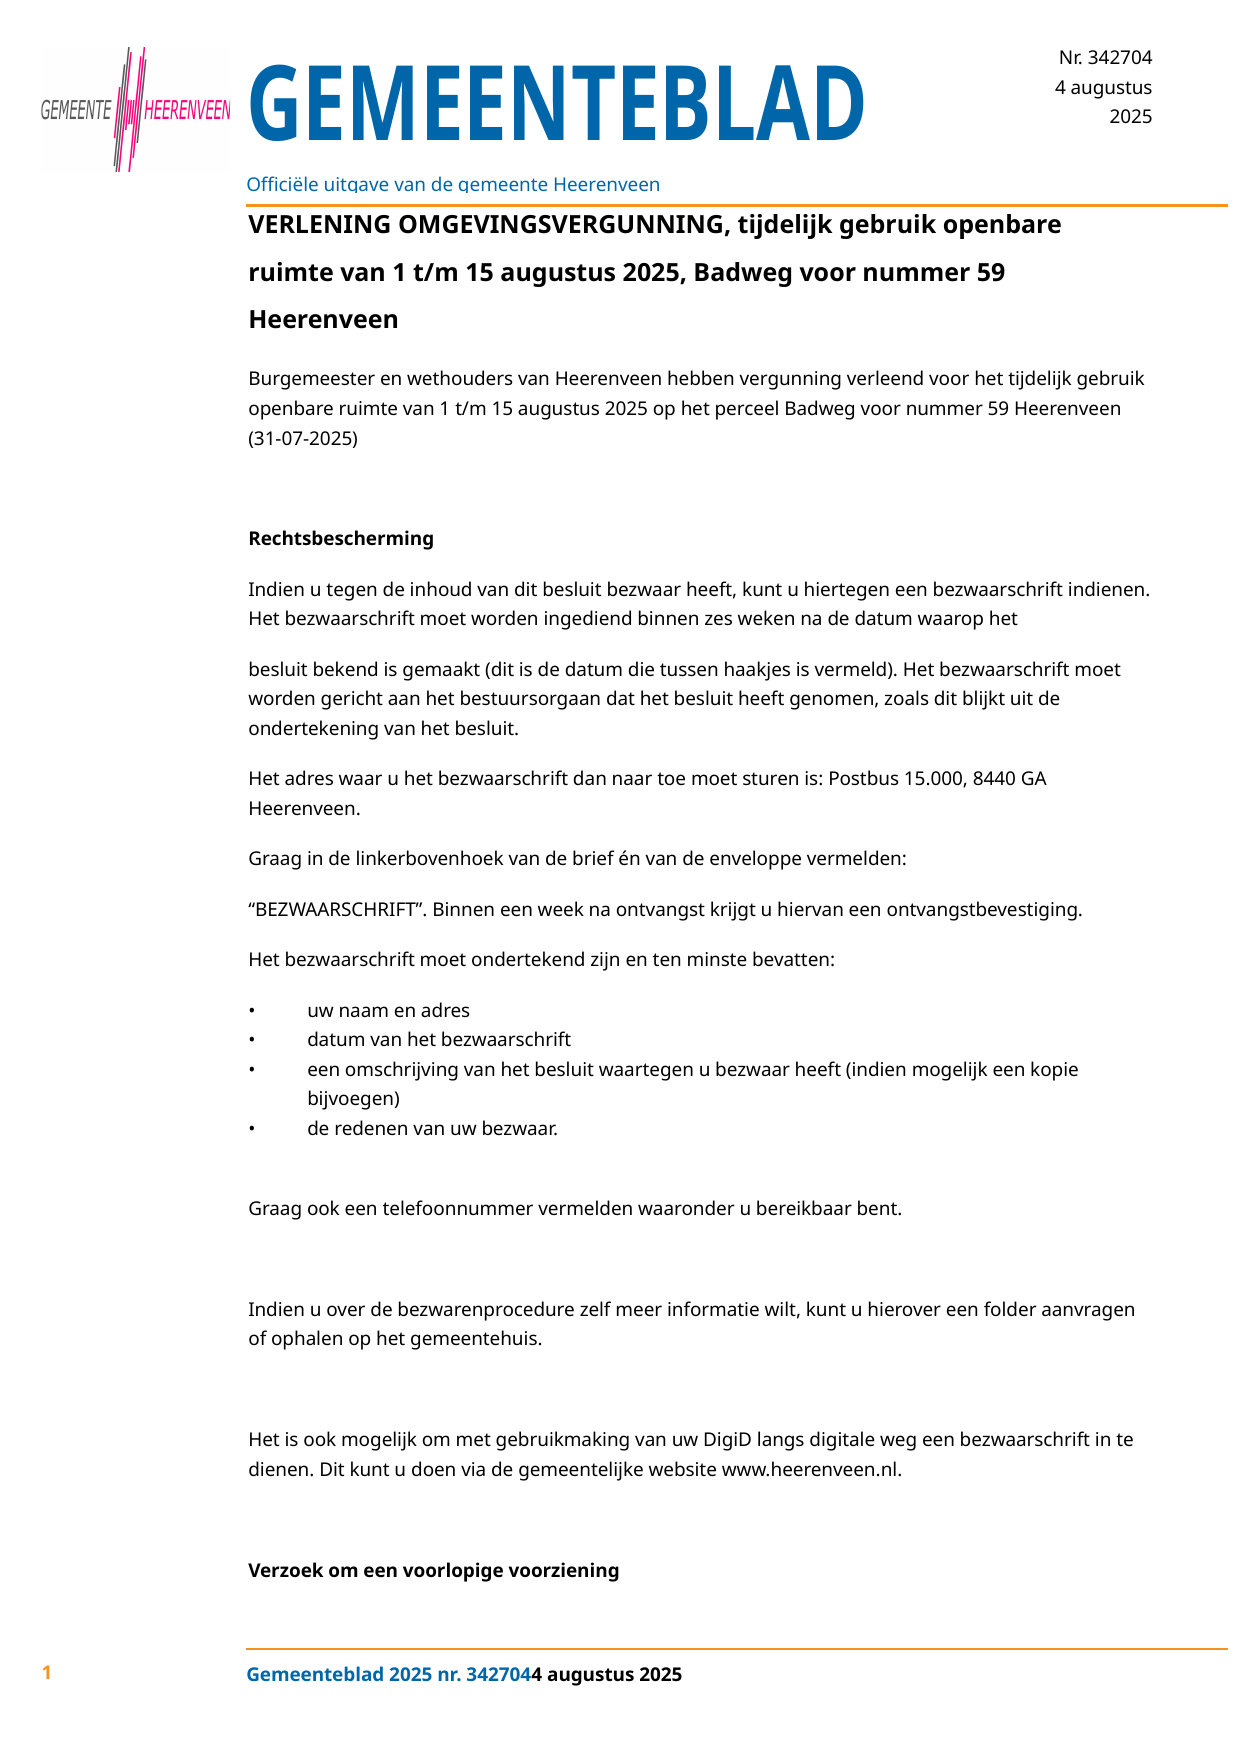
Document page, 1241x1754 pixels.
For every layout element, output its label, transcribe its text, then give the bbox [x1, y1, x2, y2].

text Graag in de linkerbovenhoek van de brief én van de enveloppe vermelden: [248, 846, 1152, 871]
text Verzoek om een voorlopige voorziening [248, 1557, 1152, 1582]
text Het is ook mogelijk om met gebruikmaking van uw DigiD langs digitale weg een bezwaarschrift in te dienen. Dit kunt u doen via de gemeentelijke website www.heerenveen.nl. [248, 1426, 1152, 1482]
list de redenen van uw bezwaar. [248, 1115, 1152, 1141]
list datum van het bezwaarschrift [248, 1026, 1152, 1052]
list een omschrijving van het besluit waartegen u bezwaar heeft (indien mogelijk een kopie bijvoegen) [248, 1056, 1152, 1111]
text Rechtsbescherming [248, 526, 1152, 551]
text Graag ook een telefoonnummer vermelden waaronder u bereikbaar bent. [248, 1195, 1152, 1221]
text “BEZWAARSCHRIFT”. Binnen een week na ontvangst krijgt u hiervan een ontvangstbevestiging. [248, 896, 1152, 922]
text besluit bekend is gemaakt (dit is de datum die tussen haakjes is vermeld). Het bezwaarschrift moet worden gericht aan het bestuursorgaan dat het besluit heeft genomen, zoals dit blijkt uit de ondertekening van het besluit. [248, 656, 1152, 741]
text Het adres waar u het bezwaarschrift dan naar toe moet sturen is: Postbus 15.000, 8440 GA Heerenveen. [248, 766, 1152, 821]
list uw naam en adres [248, 997, 1152, 1022]
picture [41, 47, 231, 172]
text VERLENING OMGEVINGSVERGUNNING, tijdelijk gebruik openbare ruimte van 1 t/m 15 augustus 2025, Badweg voor nummer 59 Heerenveen [248, 207, 1152, 336]
text Het bezwaarschrift moet ondertekend zijn en ten minste bevatten: [248, 946, 1152, 972]
text Burgemeester en wethouders van Heerenveen hebben vergunning verleend voor het tijdelijk gebruik openbare ruimte van 1 t/m 15 augustus 2025 op het perceel Badweg voor nummer 59 Heerenveen (31-07-2025) [248, 366, 1152, 450]
text Indien u tegen de inhoud van dit besluit bezwaar heeft, kunt u hiertegen een bezwaarschrift indienen. Het bezwaarschrift moet worden ingediend binnen zes weken na de datum waarop het [248, 576, 1152, 631]
text Indien u over de bezwarenprocedure zelf meer informatie wilt, kunt u hierover een folder aanvragen of ophalen op het gemeentehuis. [248, 1296, 1152, 1351]
